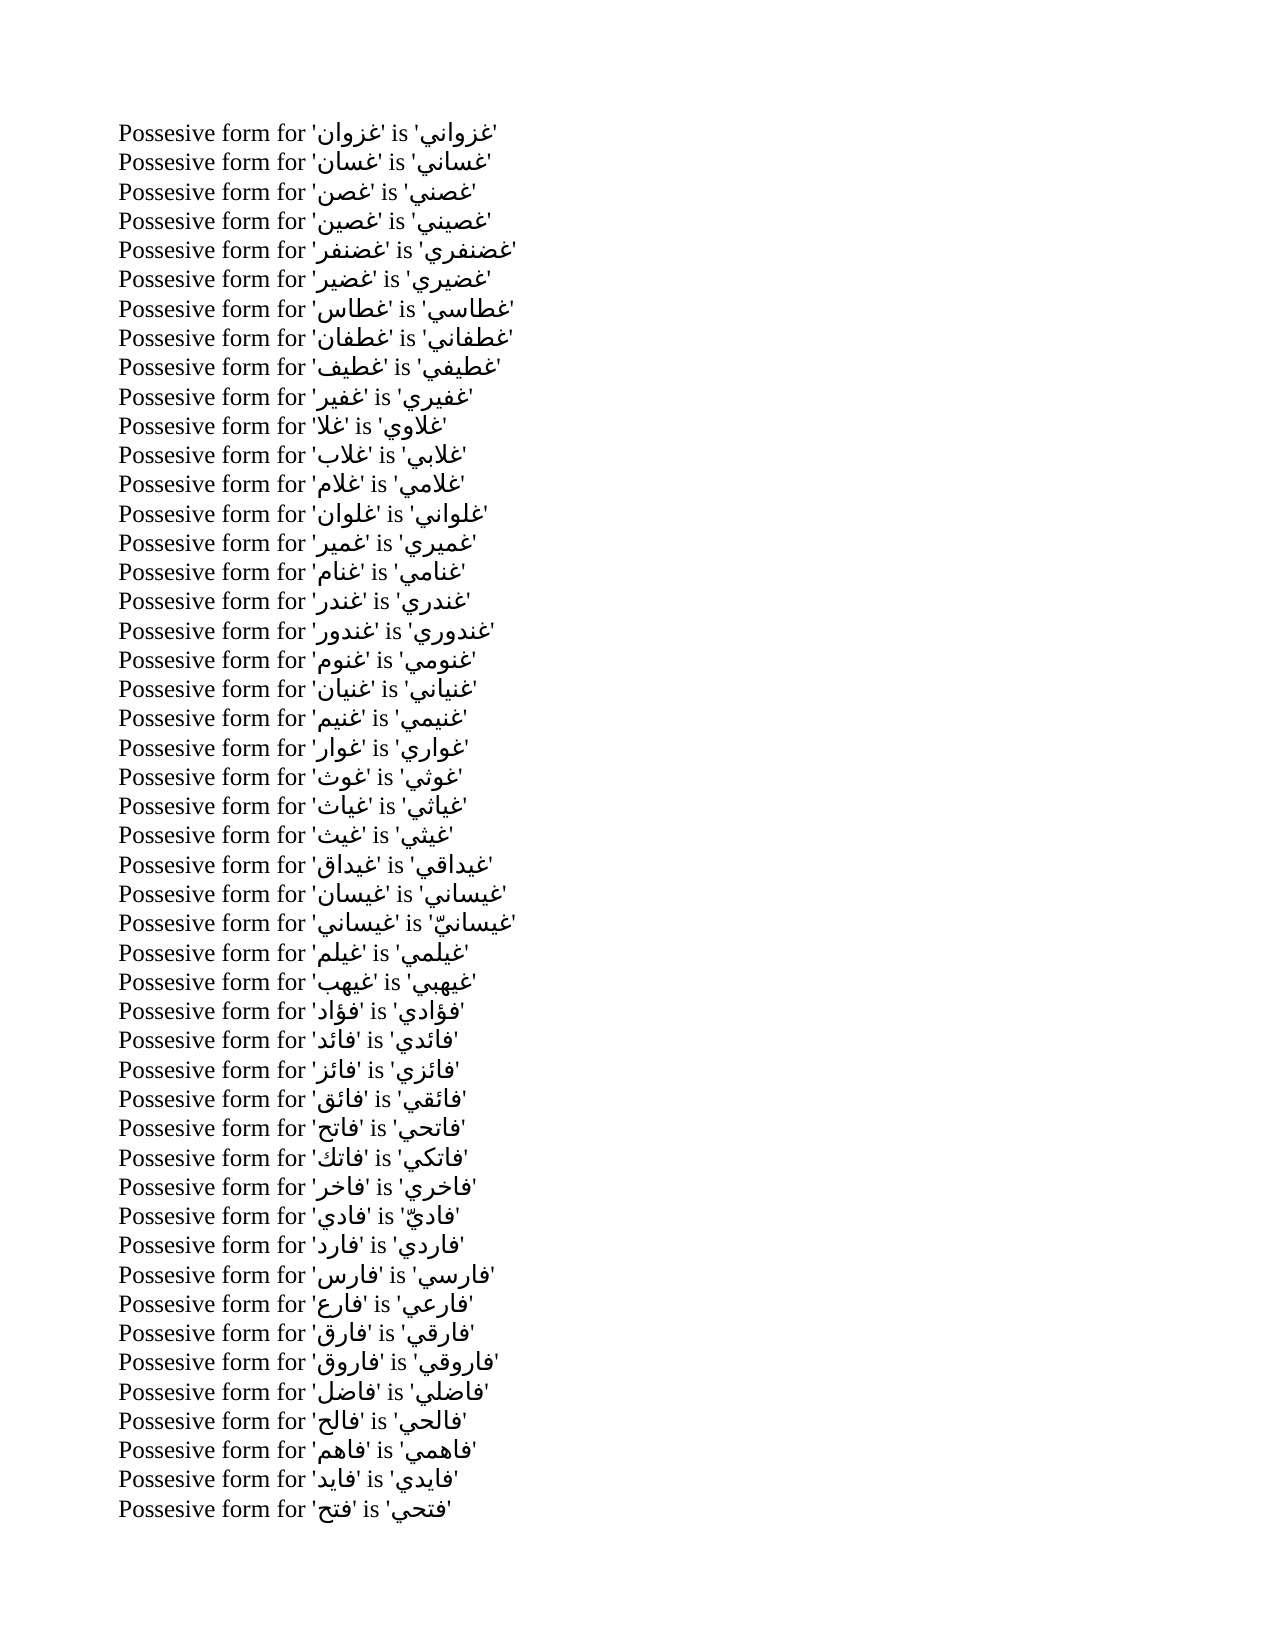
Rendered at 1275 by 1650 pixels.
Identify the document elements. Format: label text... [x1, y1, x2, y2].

text Possesive form for 'غنيان' is 'غنياني' [118, 674, 1157, 703]
text Possesive form for 'غلوان' is 'غلواني' [118, 499, 1157, 528]
text Possesive form for 'غيلم' is 'غيلمي' [118, 938, 1157, 967]
text Possesive form for 'غيث' is 'غيثي' [118, 821, 1157, 850]
text Possesive form for 'فارد' is 'فاردي' [118, 1230, 1157, 1260]
text Possesive form for 'غطاس' is 'غطاسي' [118, 294, 1157, 323]
text Possesive form for 'غصن' is 'غصني' [118, 177, 1157, 206]
text Possesive form for 'فارس' is 'فارسي' [118, 1260, 1157, 1289]
text Possesive form for 'فاخر' is 'فاخري' [118, 1172, 1157, 1201]
text Possesive form for 'فادي' is 'فاديّ' [118, 1201, 1157, 1230]
text Possesive form for 'غلاب' is 'غلابي' [118, 440, 1157, 469]
text Possesive form for 'غوث' is 'غوثي' [118, 762, 1157, 791]
text Possesive form for 'غيداق' is 'غيداقي' [118, 850, 1157, 879]
text Possesive form for 'فالح' is 'فالحي' [118, 1406, 1157, 1435]
text Possesive form for 'فاتح' is 'فاتحي' [118, 1113, 1157, 1143]
text Possesive form for 'فائز' is 'فائزي' [118, 1055, 1157, 1084]
text Possesive form for 'غنام' is 'غنامي' [118, 557, 1157, 586]
text Possesive form for 'غيهب' is 'غيهبي' [118, 967, 1157, 996]
text Possesive form for 'فايد' is 'فايدي' [118, 1464, 1157, 1494]
text Possesive form for 'غندور' is 'غندوري' [118, 616, 1157, 645]
text Possesive form for 'غمير' is 'غميري' [118, 528, 1157, 557]
text Possesive form for 'فاضل' is 'فاضلي' [118, 1377, 1157, 1406]
text Possesive form for 'فاتك' is 'فاتكي' [118, 1143, 1157, 1172]
text Possesive form for 'فائد' is 'فائدي' [118, 1026, 1157, 1055]
text Possesive form for 'غندر' is 'غندري' [118, 586, 1157, 616]
text Possesive form for 'فاهم' is 'فاهمي' [118, 1435, 1157, 1464]
text Possesive form for 'غفير' is 'غفيري' [118, 382, 1157, 411]
text Possesive form for 'غزوان' is 'غزواني' [118, 118, 1157, 147]
text Possesive form for 'فاروق' is 'فاروقي' [118, 1347, 1157, 1377]
text Possesive form for 'غطفان' is 'غطفاني' [118, 323, 1157, 352]
text Possesive form for 'غياث' is 'غياثي' [118, 791, 1157, 821]
text Possesive form for 'فتح' is 'فتحي' [118, 1494, 1157, 1523]
text Possesive form for 'غسان' is 'غساني' [118, 147, 1157, 177]
text Possesive form for 'غنيم' is 'غنيمي' [118, 703, 1157, 733]
text Possesive form for 'غيسان' is 'غيساني' [118, 879, 1157, 908]
text Possesive form for 'غصين' is 'غصيني' [118, 206, 1157, 235]
text Possesive form for 'غوار' is 'غواري' [118, 733, 1157, 762]
text Possesive form for 'فارق' is 'فارقي' [118, 1318, 1157, 1347]
text Possesive form for 'غضير' is 'غضيري' [118, 264, 1157, 294]
text Possesive form for 'فائق' is 'فائقي' [118, 1084, 1157, 1113]
text Possesive form for 'غيساني' is 'غيسانيّ' [118, 908, 1157, 938]
text Possesive form for 'فؤاد' is 'فؤادي' [118, 996, 1157, 1026]
text Possesive form for 'فارع' is 'فارعي' [118, 1289, 1157, 1318]
text Possesive form for 'غنوم' is 'غنومي' [118, 645, 1157, 674]
text Possesive form for 'غضنفر' is 'غضنفري' [118, 235, 1157, 264]
text Possesive form for 'غلام' is 'غلامي' [118, 469, 1157, 499]
text Possesive form for 'غطيف' is 'غطيفي' [118, 352, 1157, 382]
text Possesive form for 'غلا' is 'غلاوي' [118, 411, 1157, 440]
